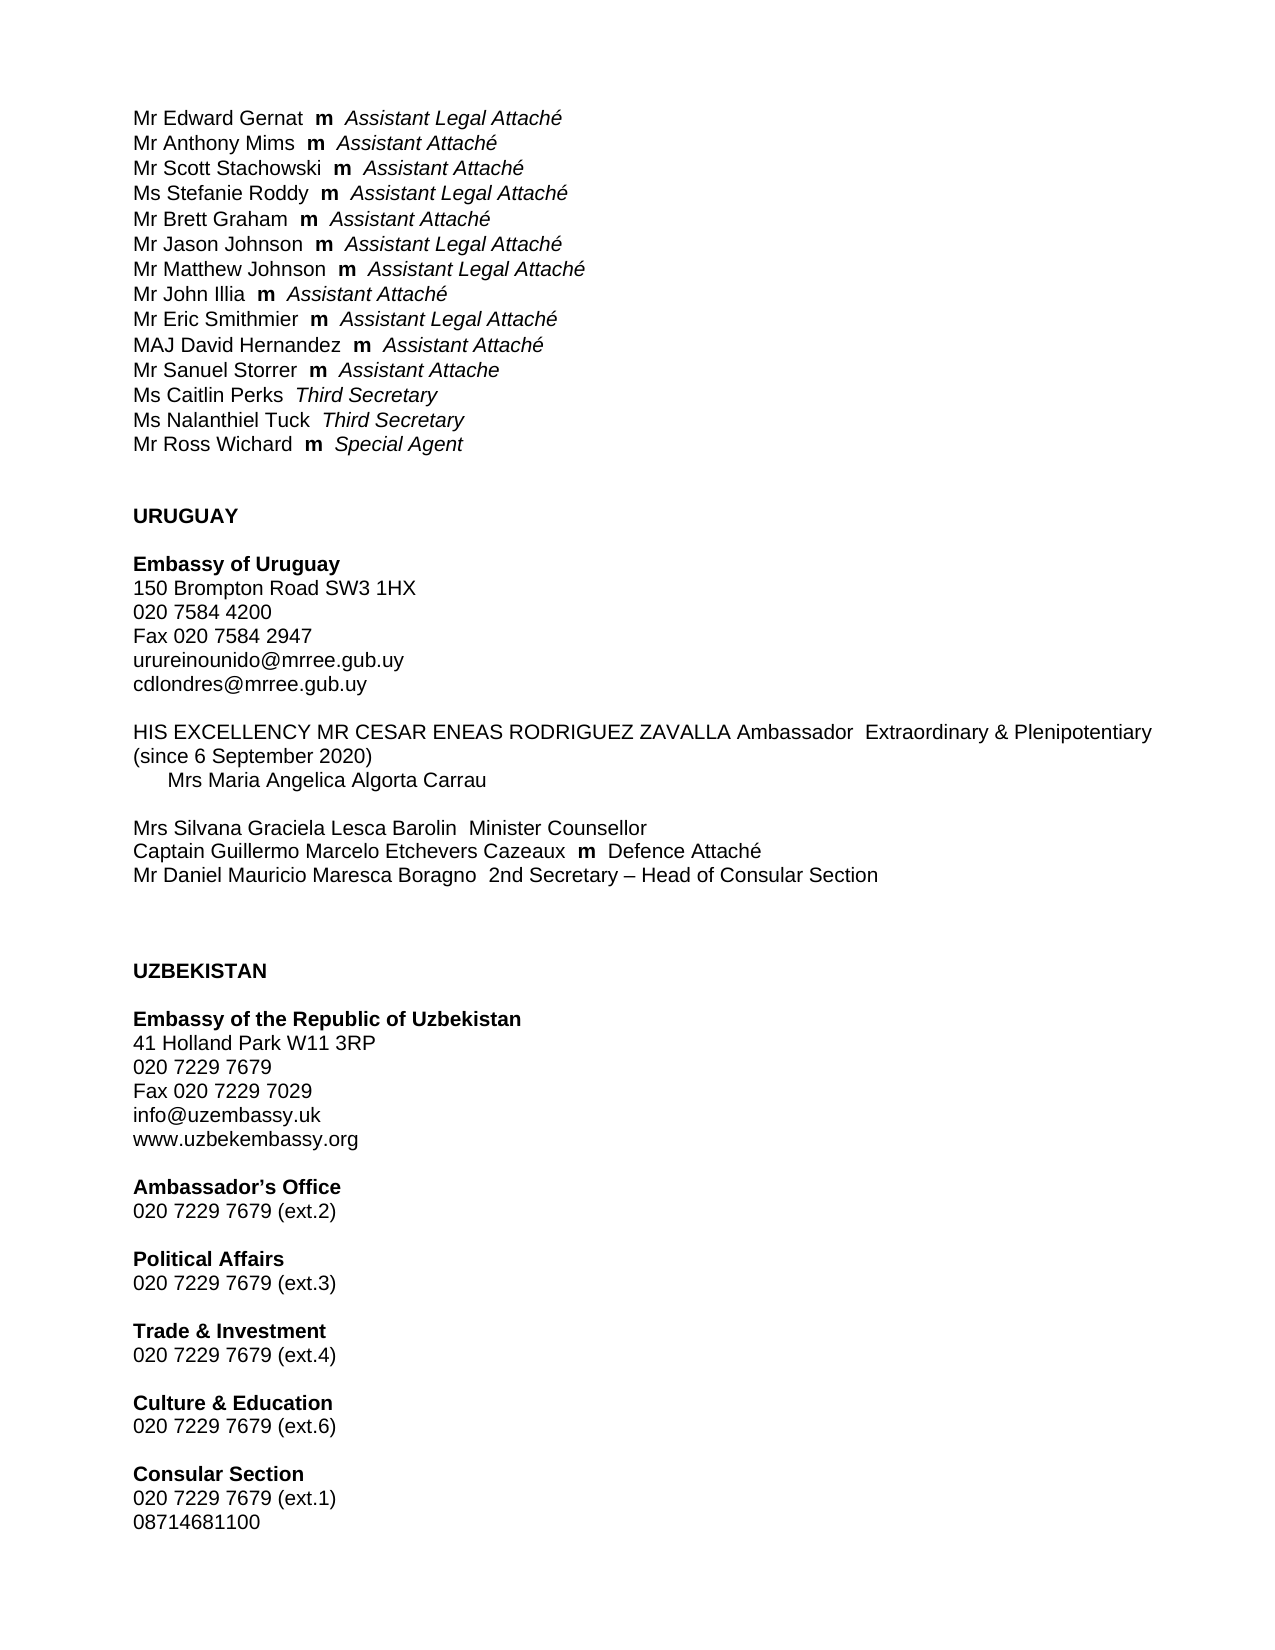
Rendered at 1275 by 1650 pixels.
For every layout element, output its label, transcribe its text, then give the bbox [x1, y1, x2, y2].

text Embassy of the Republic of Uzbekistan [133, 1007, 1181, 1031]
text Ms Stefanie Roddy m Assistant Legal Attaché [133, 181, 1179, 205]
text info@uzembassy.uk [133, 1103, 1181, 1127]
text Fax 020 7584 2947 [133, 624, 1181, 648]
text MAJ David Hernandez m Assistant Attaché [133, 332, 1179, 356]
text Ms Nalanthiel Tuck Third Secretary [133, 408, 1181, 432]
text Culture & Education [133, 1390, 1181, 1414]
text Mr Ross Wichard m Special Agent [133, 432, 1181, 456]
text 08714681100 [133, 1510, 1181, 1534]
text Mr Jason Johnson m Assistant Legal Attaché [133, 232, 1179, 256]
text Mr Scott Stachowski m Assistant Attaché [133, 156, 1179, 180]
text 020 7229 7679 (ext.4) [133, 1342, 1181, 1366]
text Ambassador’s Office [133, 1175, 1181, 1199]
text UZBEKISTAN [133, 959, 1181, 983]
text www.uzbekembassy.org [133, 1127, 1181, 1151]
text Mr Brett Graham m Assistant Attaché [133, 206, 1179, 230]
text 020 7229 7679 (ext.1) [133, 1486, 1181, 1510]
text 020 7229 7679 [133, 1055, 1181, 1079]
text Mr Anthony Mims m Assistant Attaché [133, 131, 1179, 155]
text Mr Daniel Mauricio Maresca Boragno 2nd Secretary – Head of Consular Section [133, 863, 1181, 887]
text Mr John Illia m Assistant Attaché [133, 282, 1179, 306]
text Mrs Maria Angelica Algorta Carrau [133, 767, 1181, 791]
text 150 Brompton Road SW3 1HX [133, 576, 1181, 600]
text Embassy of Uruguay [133, 552, 1181, 576]
text Mr Sanuel Storrer m Assistant Attache [133, 358, 1179, 382]
text HIS EXCELLENCY MR CESAR ENEAS RODRIGUEZ ZAVALLA Ambassador Extraordinary & Plenipotentiary (since 6 September 2020) [133, 719, 1181, 767]
text Trade & Investment [133, 1318, 1181, 1342]
text Consular Section [133, 1462, 1181, 1486]
text 41 Holland Park W11 3RP [133, 1031, 1181, 1055]
text 020 7229 7679 (ext.2) [133, 1199, 1181, 1223]
text Fax 020 7229 7029 [133, 1079, 1181, 1103]
text URUGUAY [133, 504, 1181, 528]
text urureinounido@mrree.gub.uy [133, 648, 1181, 672]
text 020 7229 7679 (ext.3) [133, 1271, 1181, 1294]
text cdlondres@mrree.gub.uy [133, 672, 1181, 696]
text Mr Eric Smithmier m Assistant Legal Attaché [133, 307, 1179, 331]
text Mr Edward Gernat m Assistant Legal Attaché [133, 106, 1179, 129]
text 020 7584 4200 [133, 600, 1181, 624]
text Captain Guillermo Marcelo Etchevers Cazeaux m Defence Attaché [133, 839, 1181, 863]
text Mr Matthew Johnson m Assistant Legal Attaché [133, 257, 1179, 281]
text Ms Caitlin Perks Third Secretary [133, 383, 1179, 407]
text Mrs Silvana Graciela Lesca Barolin Minister Counsellor [133, 815, 1181, 839]
text 020 7229 7679 (ext.6) [133, 1414, 1181, 1438]
text Political Affairs [133, 1247, 1181, 1271]
